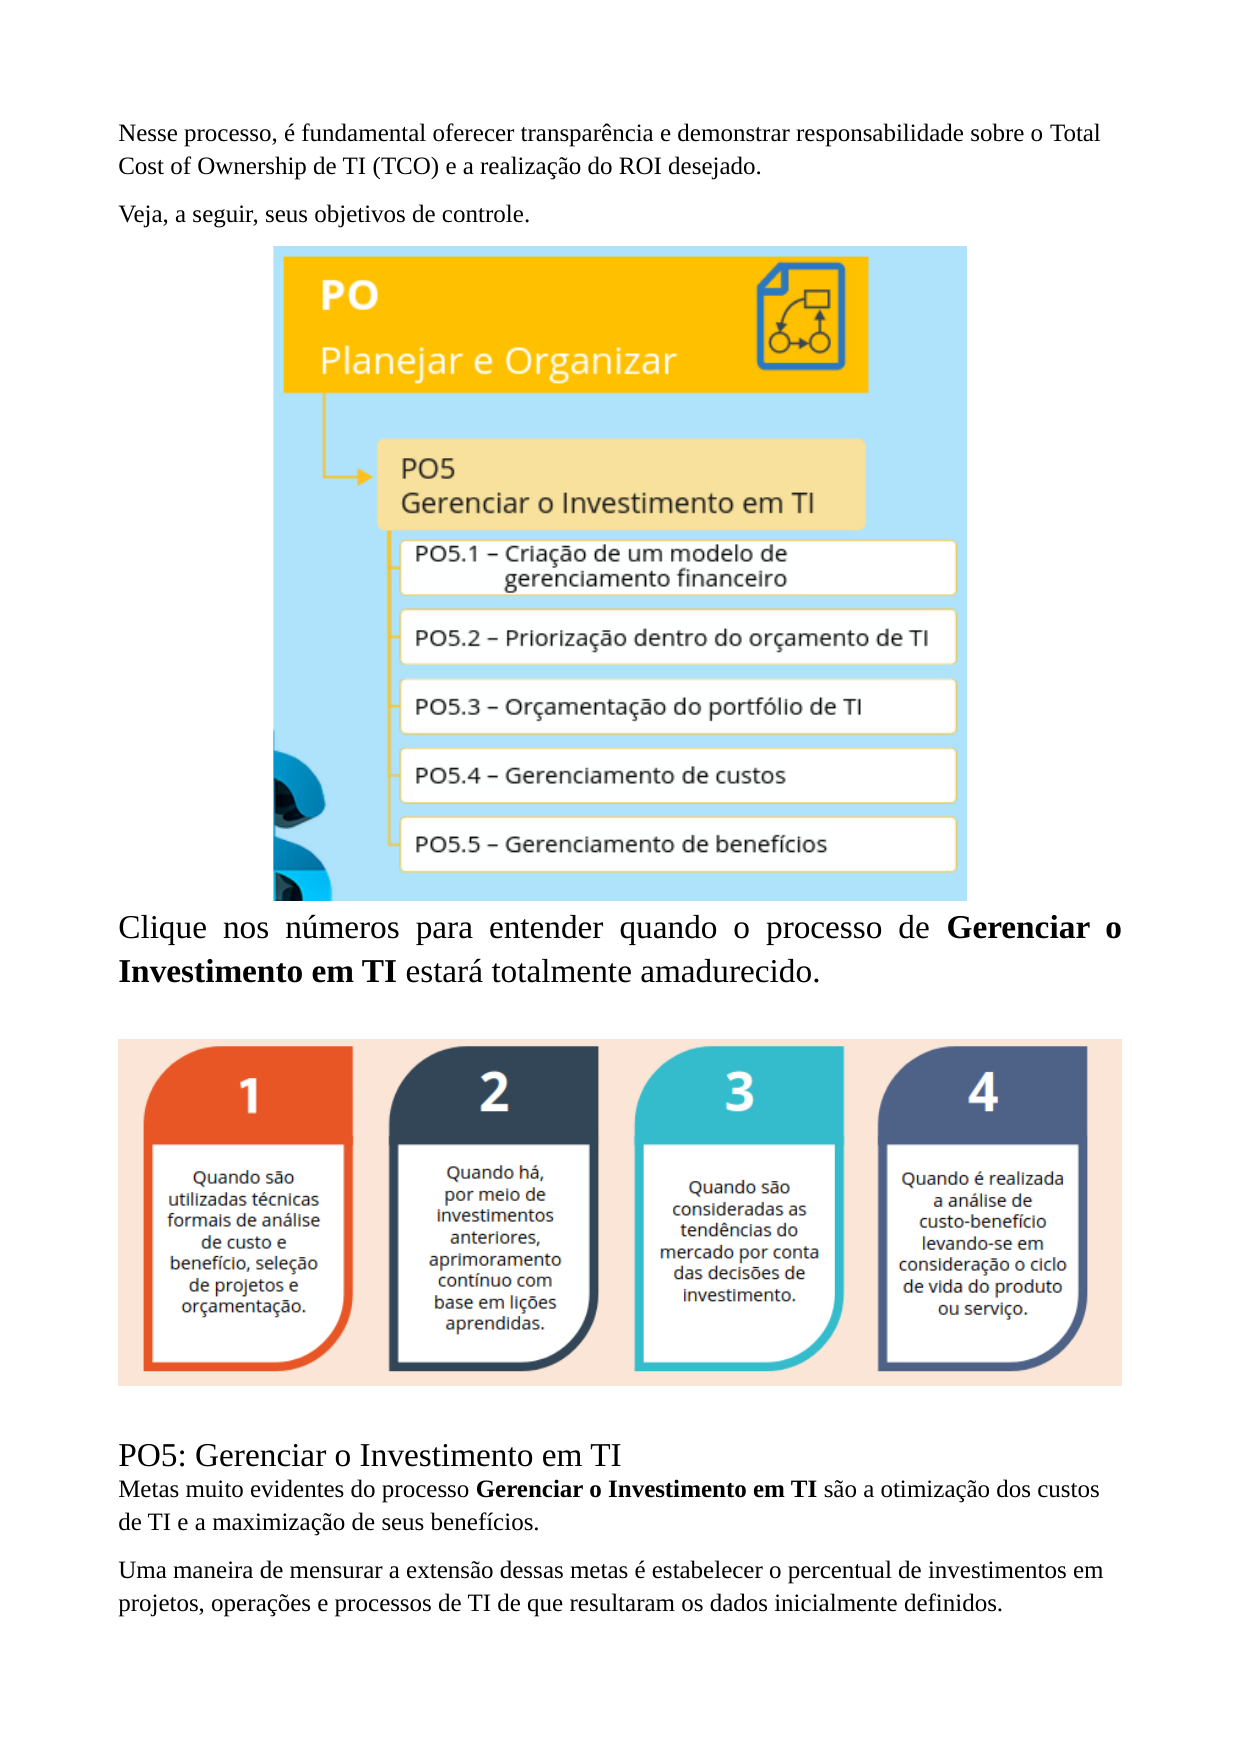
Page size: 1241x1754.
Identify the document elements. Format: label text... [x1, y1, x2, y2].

text Nesse processo, é fundamental oferecer transparência e demonstrar responsabilidade sobre o Total Cost of Ownership de TI (TCO) e a realização do ROI desejado. [118, 118, 1122, 180]
picture [118, 1039, 1123, 1386]
text Metas muito evidentes do processo Gerenciar o Investimento em TI são a otimização dos custos de TI e a maximização de seus benefícios. [118, 1474, 1122, 1536]
subtitle PO5: Gerenciar o Investimento em TI [118, 1436, 1122, 1474]
text Clique nos números para entender quando o processo de Gerenciar o Investimento em TI estará totalmente amadurecido. [118, 907, 1122, 990]
picture [273, 873, 301, 901]
text Uma maneira de mensurar a extensão dessas metas é estabelecer o percentual de investimentos em projetos, operações e processos de TI de que resultaram os dados inicialmente definidos. [118, 1555, 1122, 1616]
text Veja, a seguir, seus objetivos de controle. [118, 199, 1122, 227]
picture [273, 246, 967, 901]
